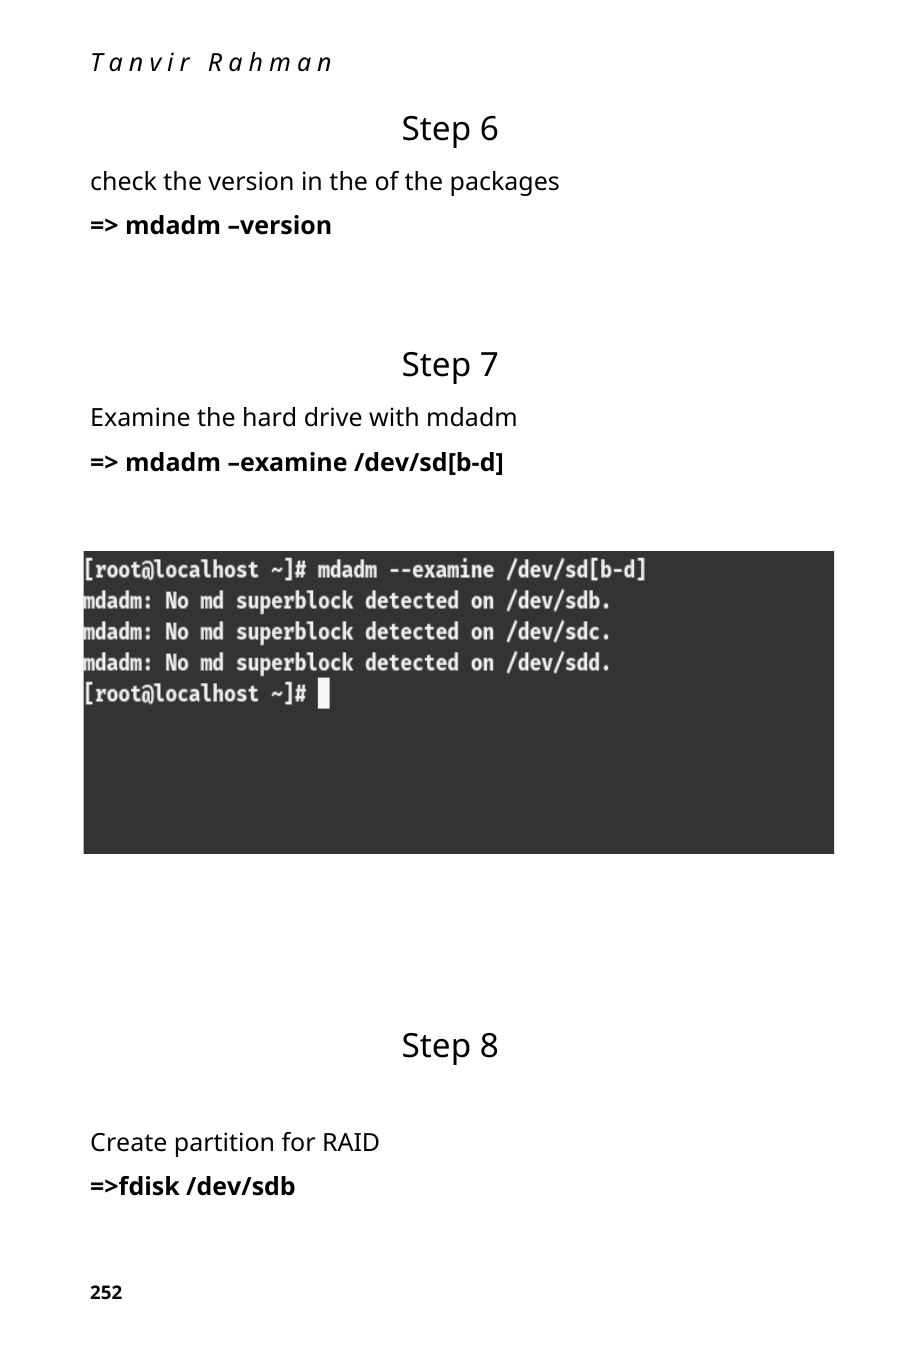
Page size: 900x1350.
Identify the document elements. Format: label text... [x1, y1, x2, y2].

text check the version in the of the packages [90, 164, 810, 198]
text Step 8 [90, 1021, 810, 1067]
text =>fdisk /dev/sdb [90, 1169, 810, 1203]
text Step 6 [90, 105, 810, 150]
text Step 7 [90, 341, 810, 386]
text Examine the hard drive with mdadm [90, 400, 810, 434]
text => mdadm –version [90, 208, 810, 242]
text Create partition for RAID [90, 1125, 810, 1159]
text => mdadm –examine /dev/sd[b-d] [90, 444, 810, 478]
picture [83, 551, 835, 854]
